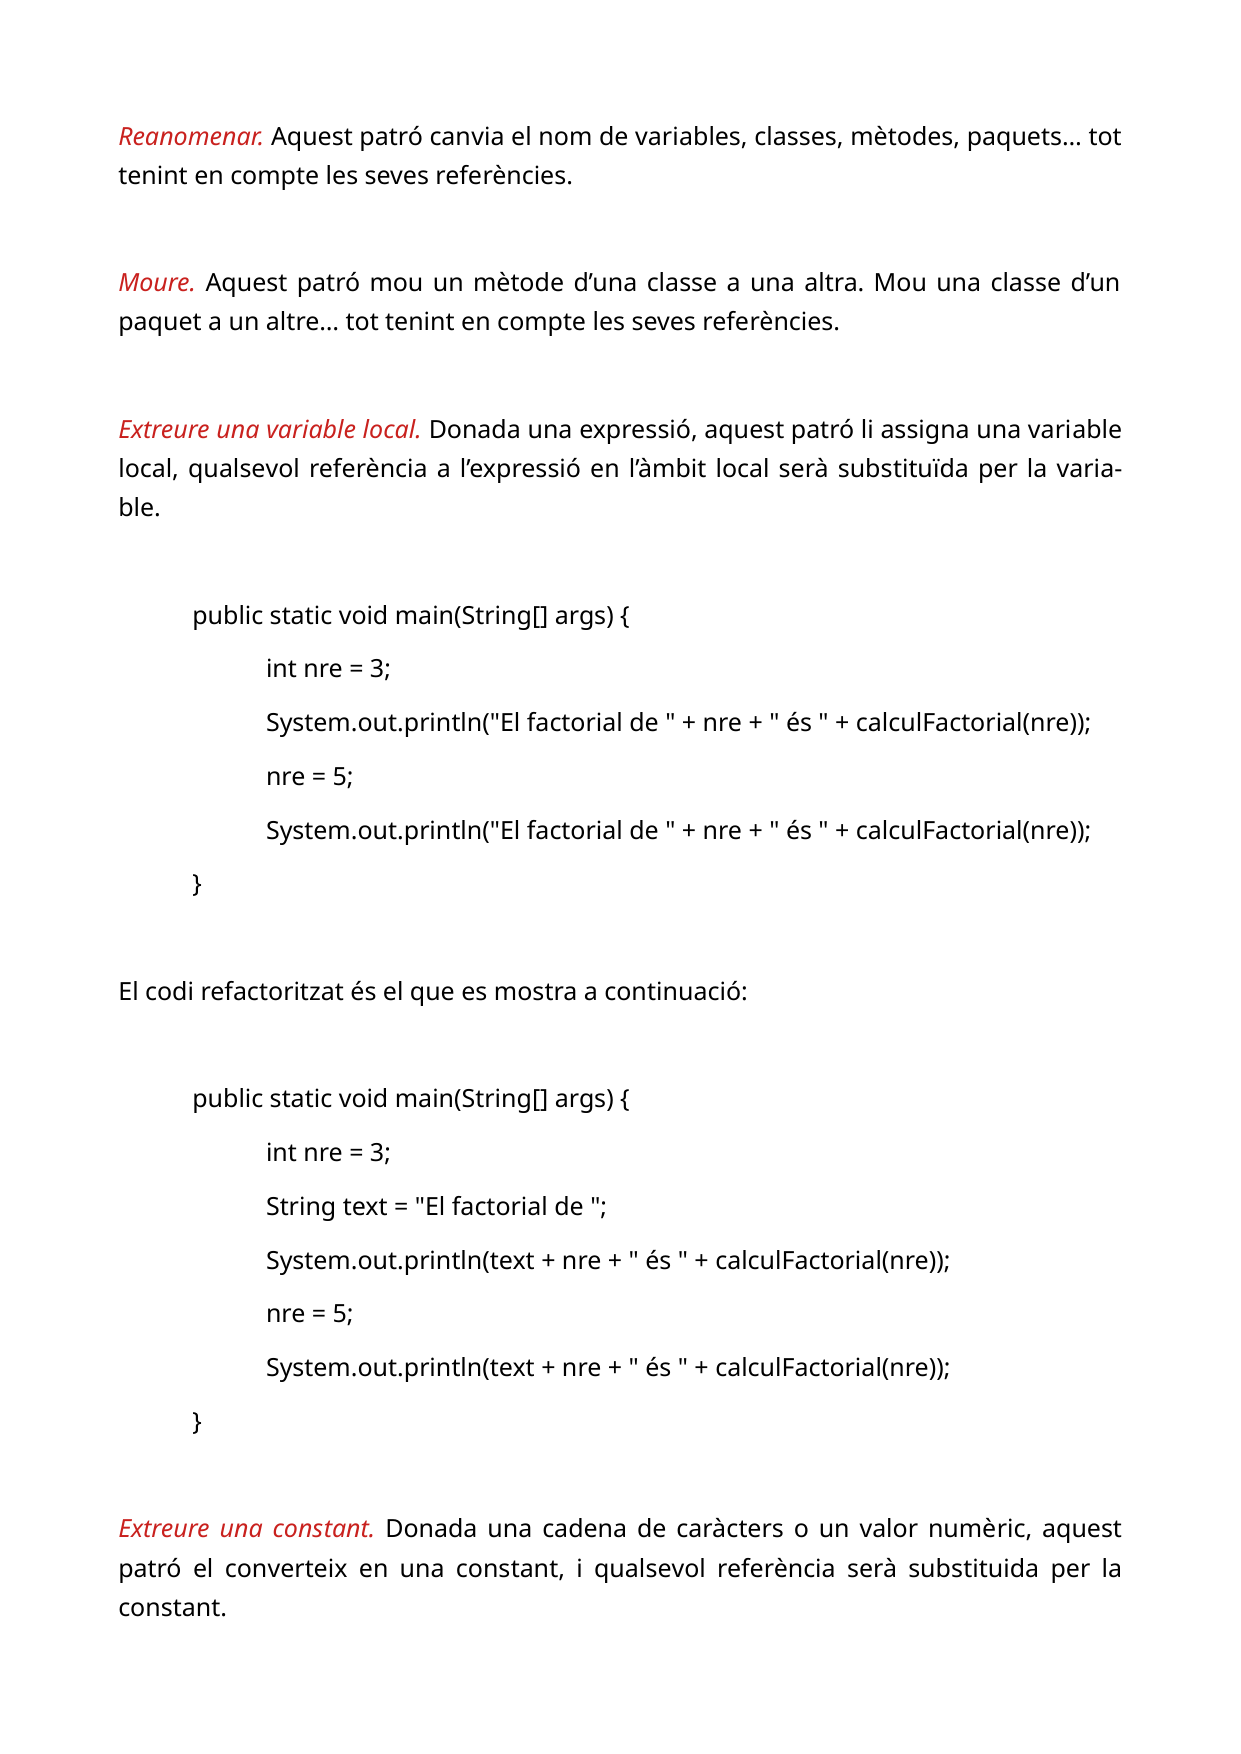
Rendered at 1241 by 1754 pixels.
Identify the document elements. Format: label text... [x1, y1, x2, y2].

text } [118, 1403, 1122, 1438]
text System.out.println("El factorial de " + nre + " és " + calculFactorial(nre)); [118, 705, 1122, 739]
text System.out.println("El factorial de " + nre + " és " + calculFactorial(nre)); [118, 812, 1122, 846]
text nre = 5; [118, 1296, 1122, 1330]
text nre = 5; [118, 758, 1122, 793]
text public static void main(String[] args) { [118, 597, 1122, 631]
text System.out.println(text + nre + " és " + calculFactorial(nre)); [118, 1242, 1122, 1276]
text Reanomenar. Aquest patró can­via el nom de vari­a­bles, clas­ses, mèto­des, paquets… tot tenint en compte les seves refe­rèn­cies. [118, 118, 1122, 191]
text String text = "El factorial de "; [118, 1188, 1122, 1223]
text Moure. Aquest patró mou un mètode d’una classe a una altra. Mou una classe d’un paquet a un altre… tot tenint en compte les seves refe­rèn­cies. [118, 265, 1122, 338]
text Extreure una cons­tant. Donada una cadena de caràc­ters o un valor numè­ric, aquest patró el con­ver­teix en una cons­tant, i qual­se­vol refe­rèn­cia serà subs­ti­tuida per la cons­tant. [118, 1511, 1122, 1623]
text int nre = 3; [118, 1135, 1122, 1169]
text public static void main(String[] args) { [118, 1081, 1122, 1115]
text El codi refac­to­rit­zat és el que es mos­tra a con­ti­nu­a­ció: [118, 973, 1122, 1008]
text System.out.println(text + nre + " és " + calculFactorial(nre)); [118, 1350, 1122, 1384]
text Extreure una variable local. Donada una expres­sió, aquest patró li assigna una vari­a­ble local, qual­se­vol refe­rèn­cia a l’expres­sió en l’àmbit local serà subs­ti­tu­ïda per la vari­a­ble. [118, 411, 1122, 524]
text int nre = 3; [118, 651, 1122, 685]
text } [118, 866, 1122, 900]
